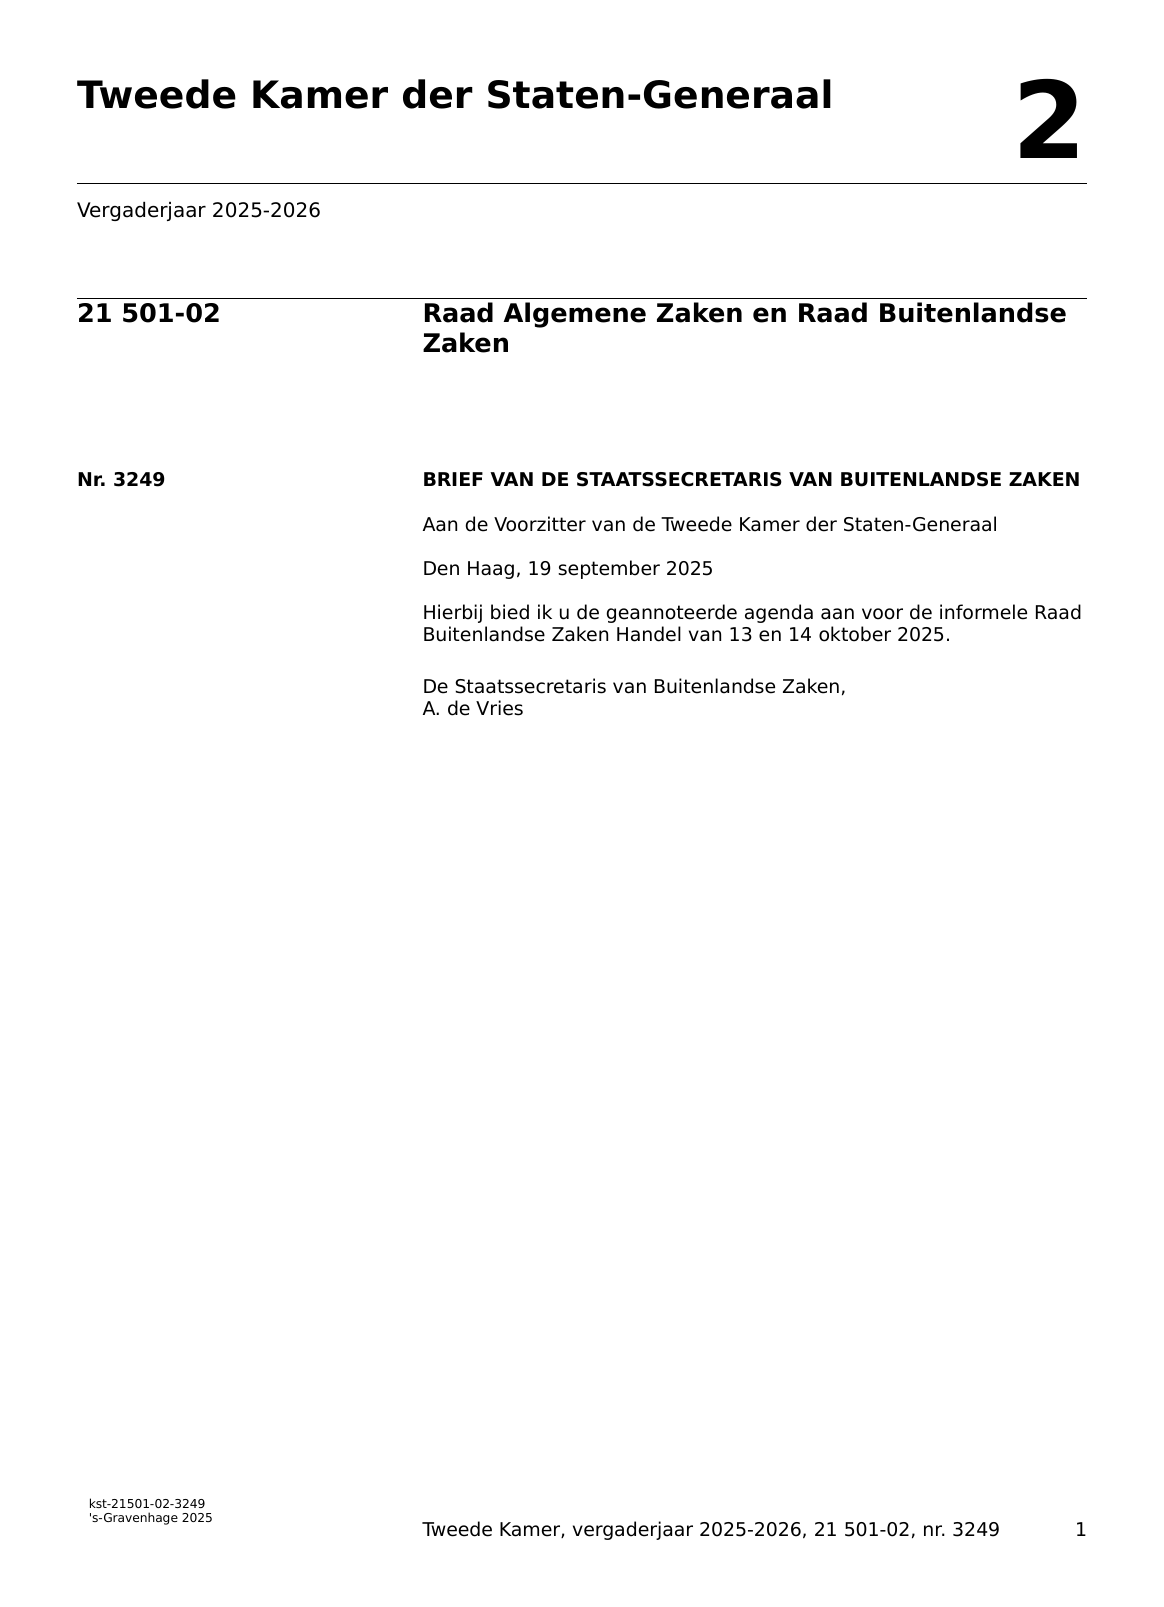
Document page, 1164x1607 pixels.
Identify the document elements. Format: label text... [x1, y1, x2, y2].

text Hierbij bied ik u de geannoteerde agenda aan voor de informele Raad Buitenlandse Zaken Handel van 13 en 14 oktober 2025. [422, 602, 1087, 646]
text Aan de Voorzitter van de Tweede Kamer der Staten-Generaal [422, 513, 1087, 536]
text De Staatssecretaris van Buitenlandse Zaken, A. de Vries [422, 676, 1087, 720]
table_cell Vergaderjaar 2025-2026 [77, 184, 1087, 298]
text Den Haag, 19 september 2025 [422, 558, 1087, 580]
table_header Tweede Kamer der Staten-Generaal [77, 59, 886, 183]
subtitle 21 501-02 Raad Algemene Zaken en Raad Buitenlandse Zaken [77, 299, 1087, 358]
table_header 2 [886, 59, 1087, 183]
text kst-21501-02-3249 [88, 1497, 323, 1511]
text 's-Gravenhage 2025 [88, 1511, 323, 1525]
subtitle Nr. 3249 BRIEF VAN DE STAATSSECRETARIS VAN BUITENLANDSE ZAKEN [77, 469, 1087, 491]
